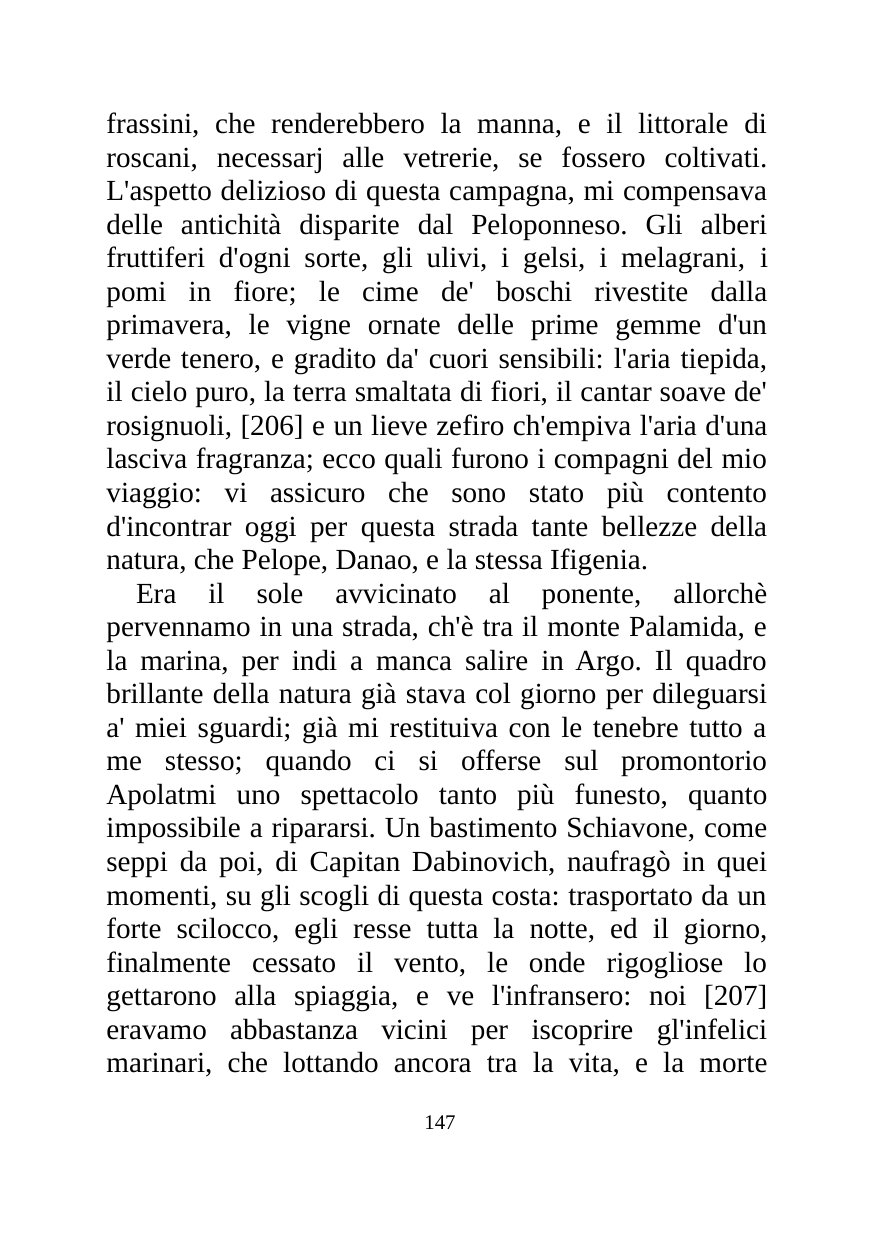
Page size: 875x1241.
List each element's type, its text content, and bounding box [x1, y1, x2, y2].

text Era il sole avvicinato al ponente, allorchè pervennamo in una strada, ch'è tra il monte Palamida, e la marina, per indi a manca salire in Argo. Il quadro brillante della natura già stava col giorno per dileguarsi a' miei sguardi; già mi restituiva con le tenebre tutto a me stesso; quando ci si offerse sul promontorio Apolatmi uno spettacolo tanto più funesto, quanto impossibile a ripararsi. Un bastimento Schiavone, come seppi da poi, di Capitan Dabinovich, naufragò in quei momenti, su gli scogli di questa costa: trasportato da un forte scilocco, egli resse tutta la notte, ed il giorno, finalmente cessato il vento, le onde rigogliose lo gettarono alla spiaggia, e ve l'infransero: noi [207] eravamo abbastanza vicini per iscoprire gl'infelici marinari, che lottando ancora tra la vita, e la morte [106, 576, 768, 1079]
text frassini, che renderebbero la manna, e il littorale di roscani, necessarj alle vetrerie, se fossero coltivati. L'aspetto delizioso di questa campagna, mi compensava delle antichità disparite dal Peloponneso. Gli alberi fruttiferi d'ogni sorte, gli ulivi, i gelsi, i melagrani, i pomi in fiore; le cime de' boschi rivestite dalla primavera, le vigne ornate delle prime gemme d'un verde tenero, e gradito da' cuori sensibili: l'aria tiepida, il cielo puro, la terra smaltata di fiori, il cantar soave de' rosignuoli, [206] e un lieve zefiro ch'empiva l'aria d'una lasciva fragranza; ecco quali furono i compagni del mio viaggio: vi assicuro che sono stato più contento d'incontrar oggi per questa strada tante bellezze della natura, che Pelope, Danao, e la stessa Ifigenia. [106, 106, 768, 576]
